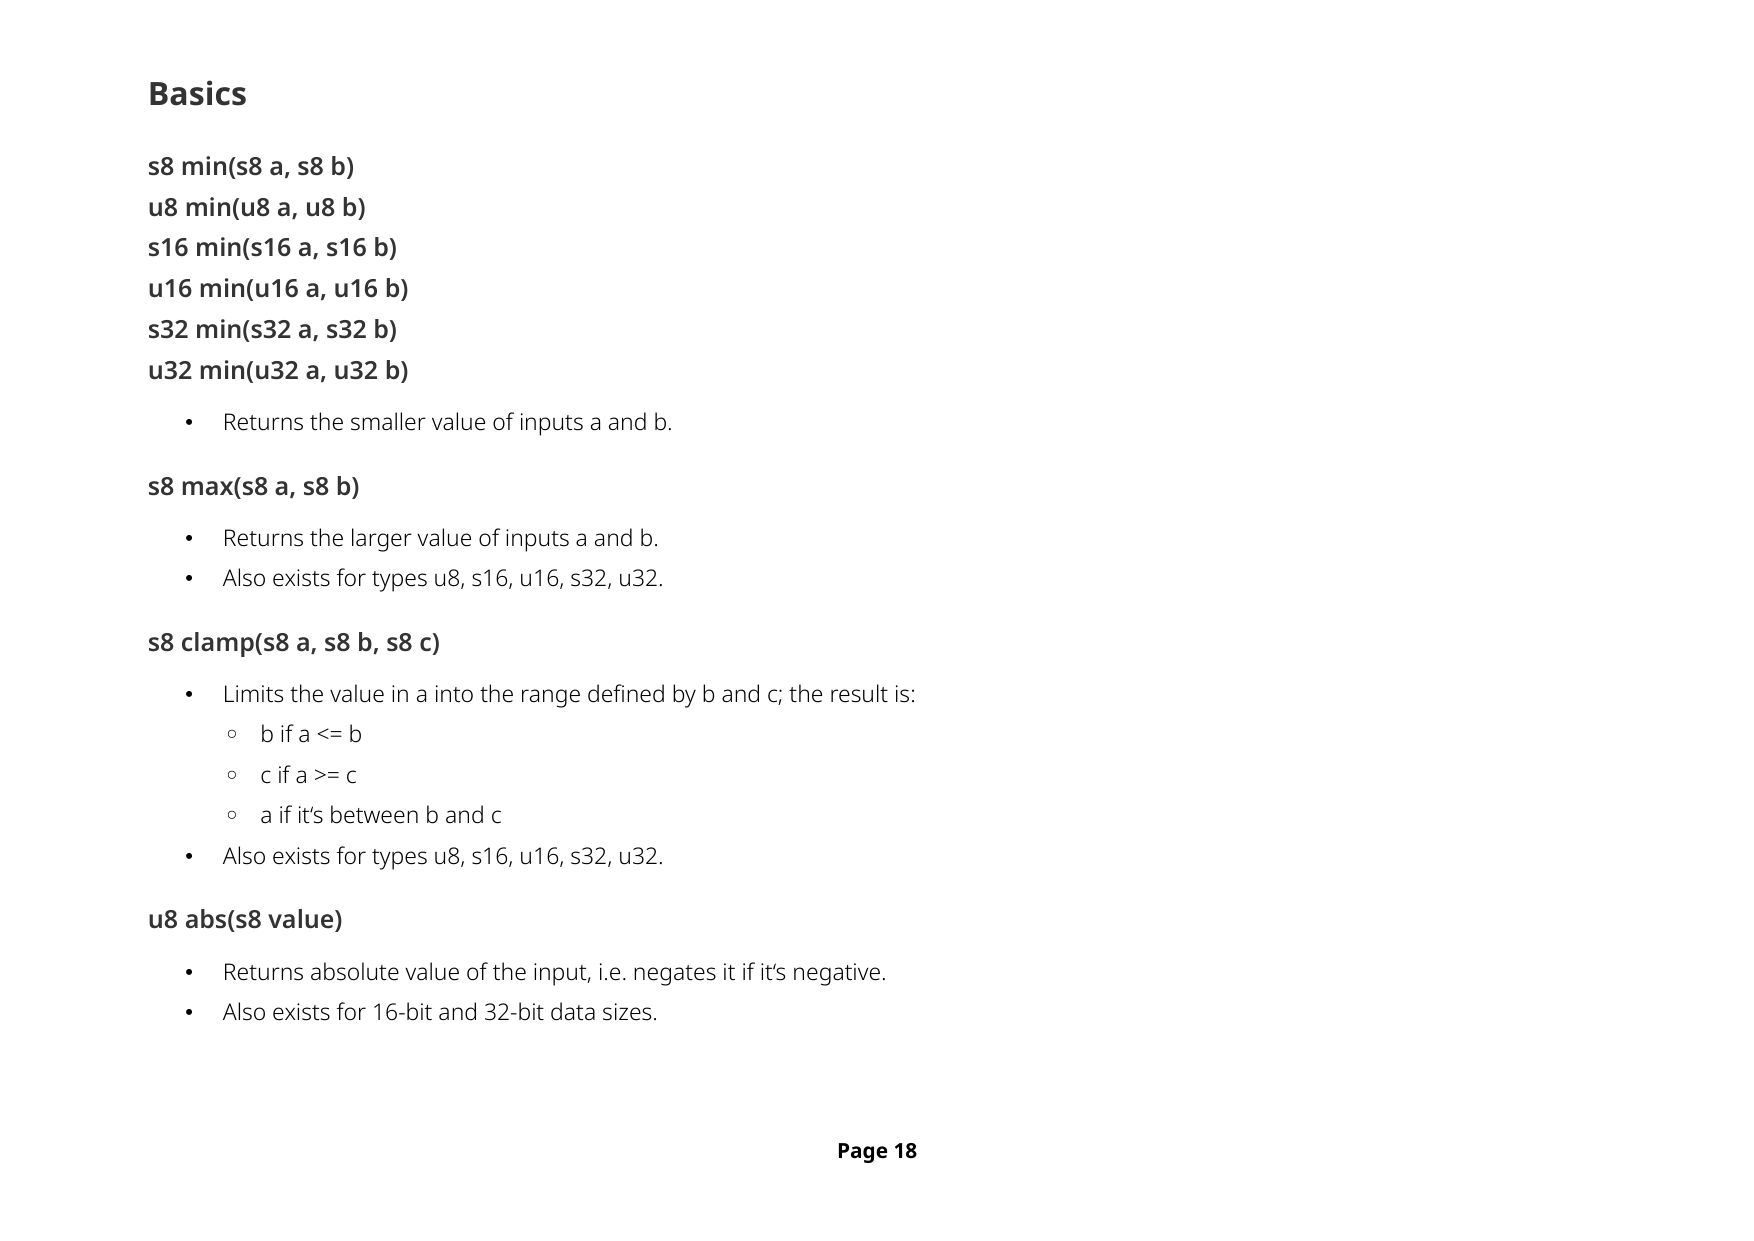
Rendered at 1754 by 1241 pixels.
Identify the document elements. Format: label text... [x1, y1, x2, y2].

list Limits the value in a into the range defined by b and c; the result is: [185, 678, 1606, 709]
list b if a <= b [223, 718, 1606, 749]
subtitle u8 abs(s8 value) [148, 902, 1606, 936]
list Also exists for types u8, s16, u16, s32, u32. [185, 562, 1606, 593]
subtitle s8 max(s8 a, s8 b) [148, 468, 1606, 502]
subtitle s8 min(s8 a, s8 b) u8 min(u8 a, u8 b) s16 min(s16 a, s16 b) u16 min(u16 a, u16 b) s32 min(s32 a, s32 b) u32 min(u32 a, u32 b) [148, 148, 1606, 387]
list Returns absolute value of the input, i.e. negates it if it‘s negative. [185, 955, 1606, 987]
list Returns the larger value of inputs a and b. [185, 522, 1606, 553]
list c if a >= c [223, 759, 1606, 790]
list Also exists for 16-bit and 32-bit data sizes. [185, 996, 1606, 1027]
list a if it‘s between b and c [223, 799, 1606, 830]
list Returns the smaller value of inputs a and b. [185, 406, 1606, 437]
subtitle Basics [148, 71, 1606, 114]
subtitle s8 clamp(s8 a, s8 b, s8 c) [148, 624, 1606, 659]
list Also exists for types u8, s16, u16, s32, u32. [185, 839, 1606, 871]
